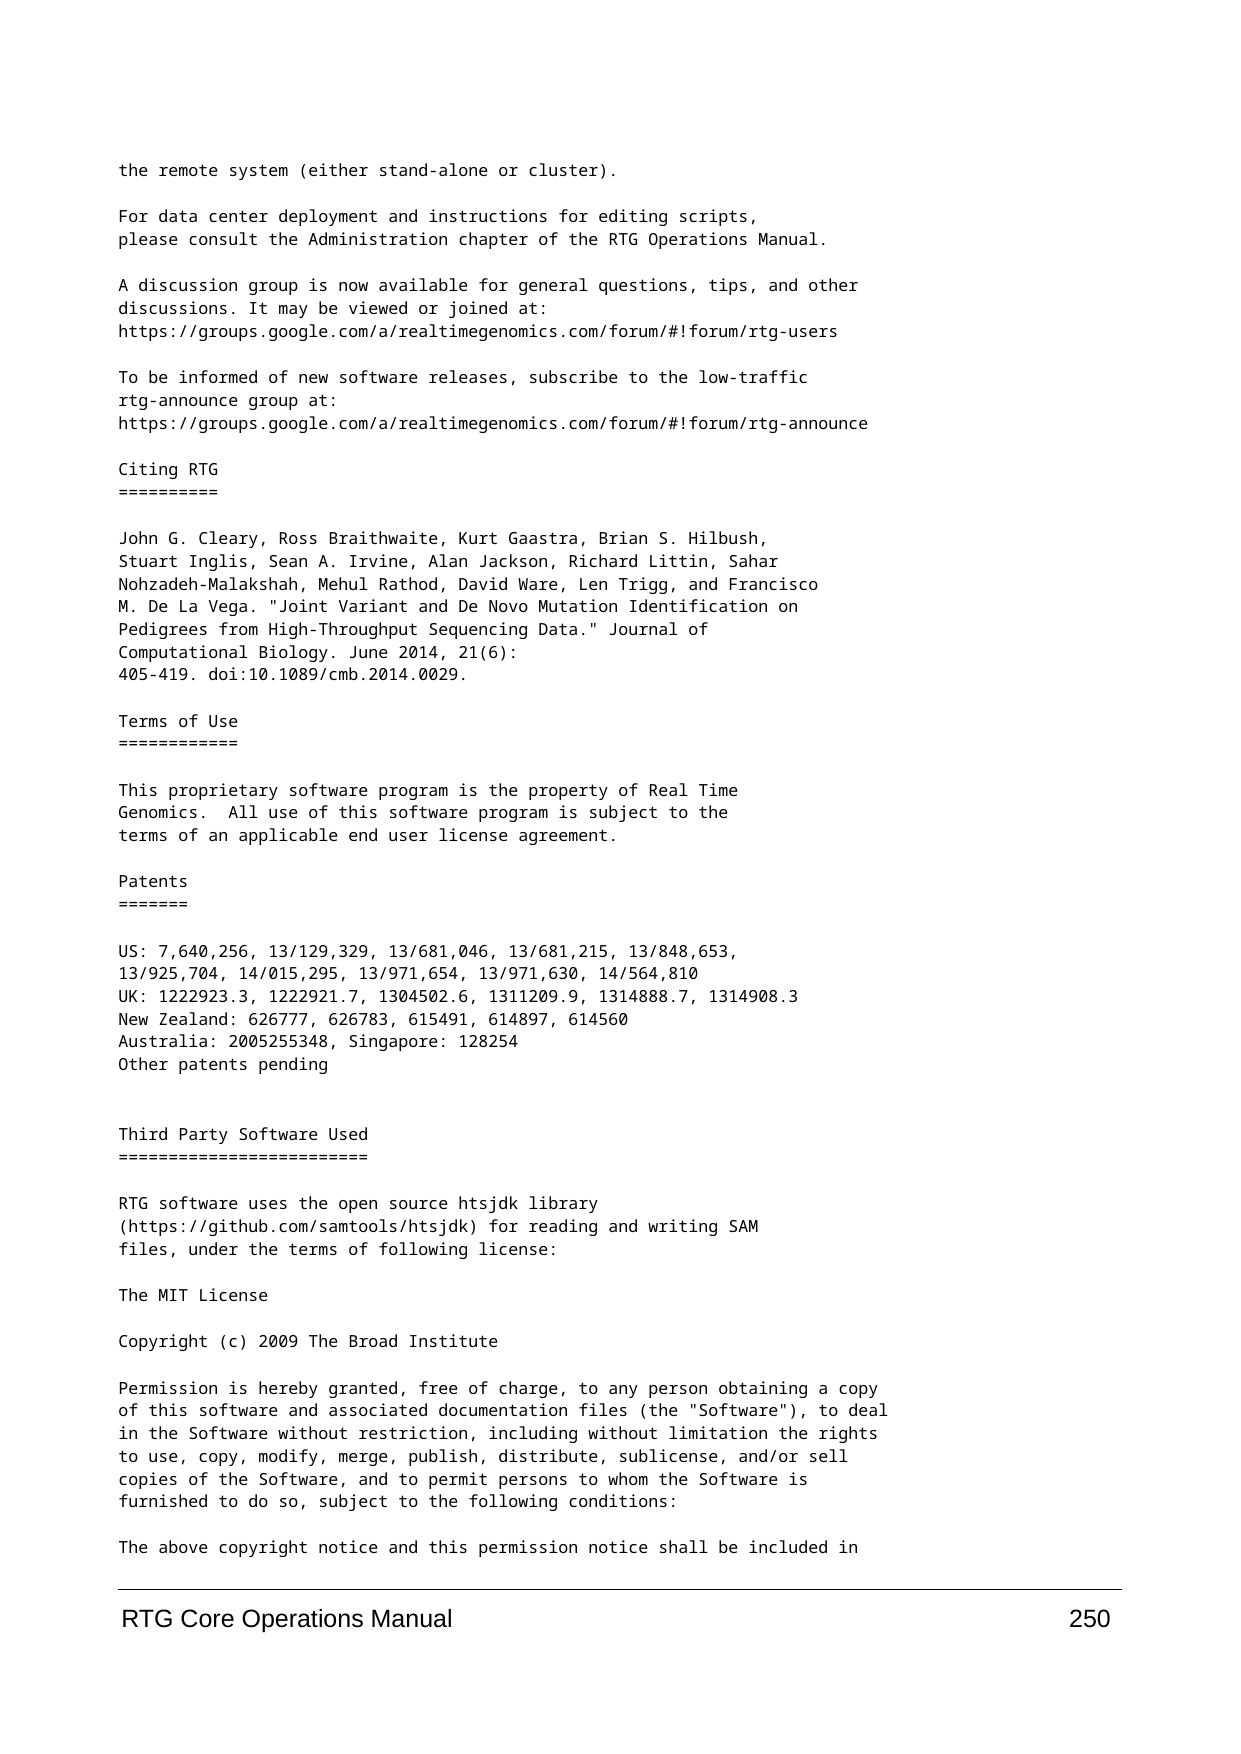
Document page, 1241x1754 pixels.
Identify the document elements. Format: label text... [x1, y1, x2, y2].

text 13/925,704, 14/015,295, 13/971,654, 13/971,630, 14/564,810 [118, 962, 1122, 984]
text ============ [118, 732, 1122, 755]
text Australia: 2005255348, Singapore: 128254 [118, 1030, 1122, 1053]
text A discussion group is now available for general questions, tips, and other [118, 274, 1122, 297]
text Patents [118, 870, 1122, 893]
text Third Party Software Used [118, 1123, 1122, 1145]
text Nohzadeh-Malakshah, Mehul Rathod, David Ware, Len Trigg, and Francisco [118, 572, 1122, 595]
text the remote system (either stand-alone or cluster). [118, 159, 1122, 181]
text Copyright (c) 2009 The Broad Institute [118, 1330, 1122, 1353]
text Permission is hereby granted, free of charge, to any person obtaining a copy [118, 1376, 1122, 1399]
text to use, copy, modify, merge, publish, distribute, sublicense, and/or sell [118, 1444, 1122, 1467]
text Terms of Use [118, 709, 1122, 732]
text This proprietary software program is the property of Real Time [118, 778, 1122, 801]
text Stuart Inglis, Sean A. Irvine, Alan Jackson, Richard Littin, Sahar [118, 549, 1122, 572]
text 405-419. doi:10.1089/cmb.2014.0029. [118, 663, 1122, 686]
text in the Software without restriction, including without limitation the rights [118, 1422, 1122, 1444]
text Other patents pending [118, 1053, 1122, 1075]
text ========================= [118, 1145, 1122, 1168]
text files, under the terms of following license: [118, 1237, 1122, 1260]
text https://groups.google.com/a/realtimegenomics.com/forum/#!forum/rtg-users [118, 319, 1122, 342]
text https://groups.google.com/a/realtimegenomics.com/forum/#!forum/rtg-announce [118, 411, 1122, 434]
text ======= [118, 893, 1122, 916]
text New Zealand: 626777, 626783, 615491, 614897, 614560 [118, 1007, 1122, 1030]
text Pedigrees from High-Throughput Sequencing Data." Journal of [118, 617, 1122, 640]
text Computational Biology. June 2014, 21(6): [118, 640, 1122, 663]
text of this software and associated documentation files (the "Software"), to deal [118, 1399, 1122, 1422]
text (https://github.com/samtools/htsjdk) for reading and writing SAM [118, 1214, 1122, 1237]
text The MIT License [118, 1283, 1122, 1306]
text M. De La Vega. "Joint Variant and De Novo Mutation Identification on [118, 595, 1122, 617]
text For data center deployment and instructions for editing scripts, [118, 205, 1122, 228]
text John G. Cleary, Ross Braithwaite, Kurt Gaastra, Brian S. Hilbush, [118, 527, 1122, 549]
text US: 7,640,256, 13/129,329, 13/681,046, 13/681,215, 13/848,653, [118, 939, 1122, 962]
text To be informed of new software releases, subscribe to the low-traffic [118, 366, 1122, 388]
text rtg-announce group at: [118, 388, 1122, 411]
text terms of an applicable end user license agreement. [118, 824, 1122, 846]
text copies of the Software, and to permit persons to whom the Software is [118, 1467, 1122, 1490]
text UK: 1222923.3, 1222921.7, 1304502.6, 1311209.9, 1314888.7, 1314908.3 [118, 984, 1122, 1007]
text furnished to do so, subject to the following conditions: [118, 1490, 1122, 1512]
text Genomics. All use of this software program is subject to the [118, 801, 1122, 824]
text ========== [118, 480, 1122, 503]
text RTG software uses the open source htsjdk library [118, 1192, 1122, 1214]
text The above copyright notice and this permission notice shall be included in [118, 1536, 1122, 1559]
text please consult the Administration chapter of the RTG Operations Manual. [118, 228, 1122, 250]
text Citing RTG [118, 458, 1122, 480]
text discussions. It may be viewed or joined at: [118, 297, 1122, 319]
